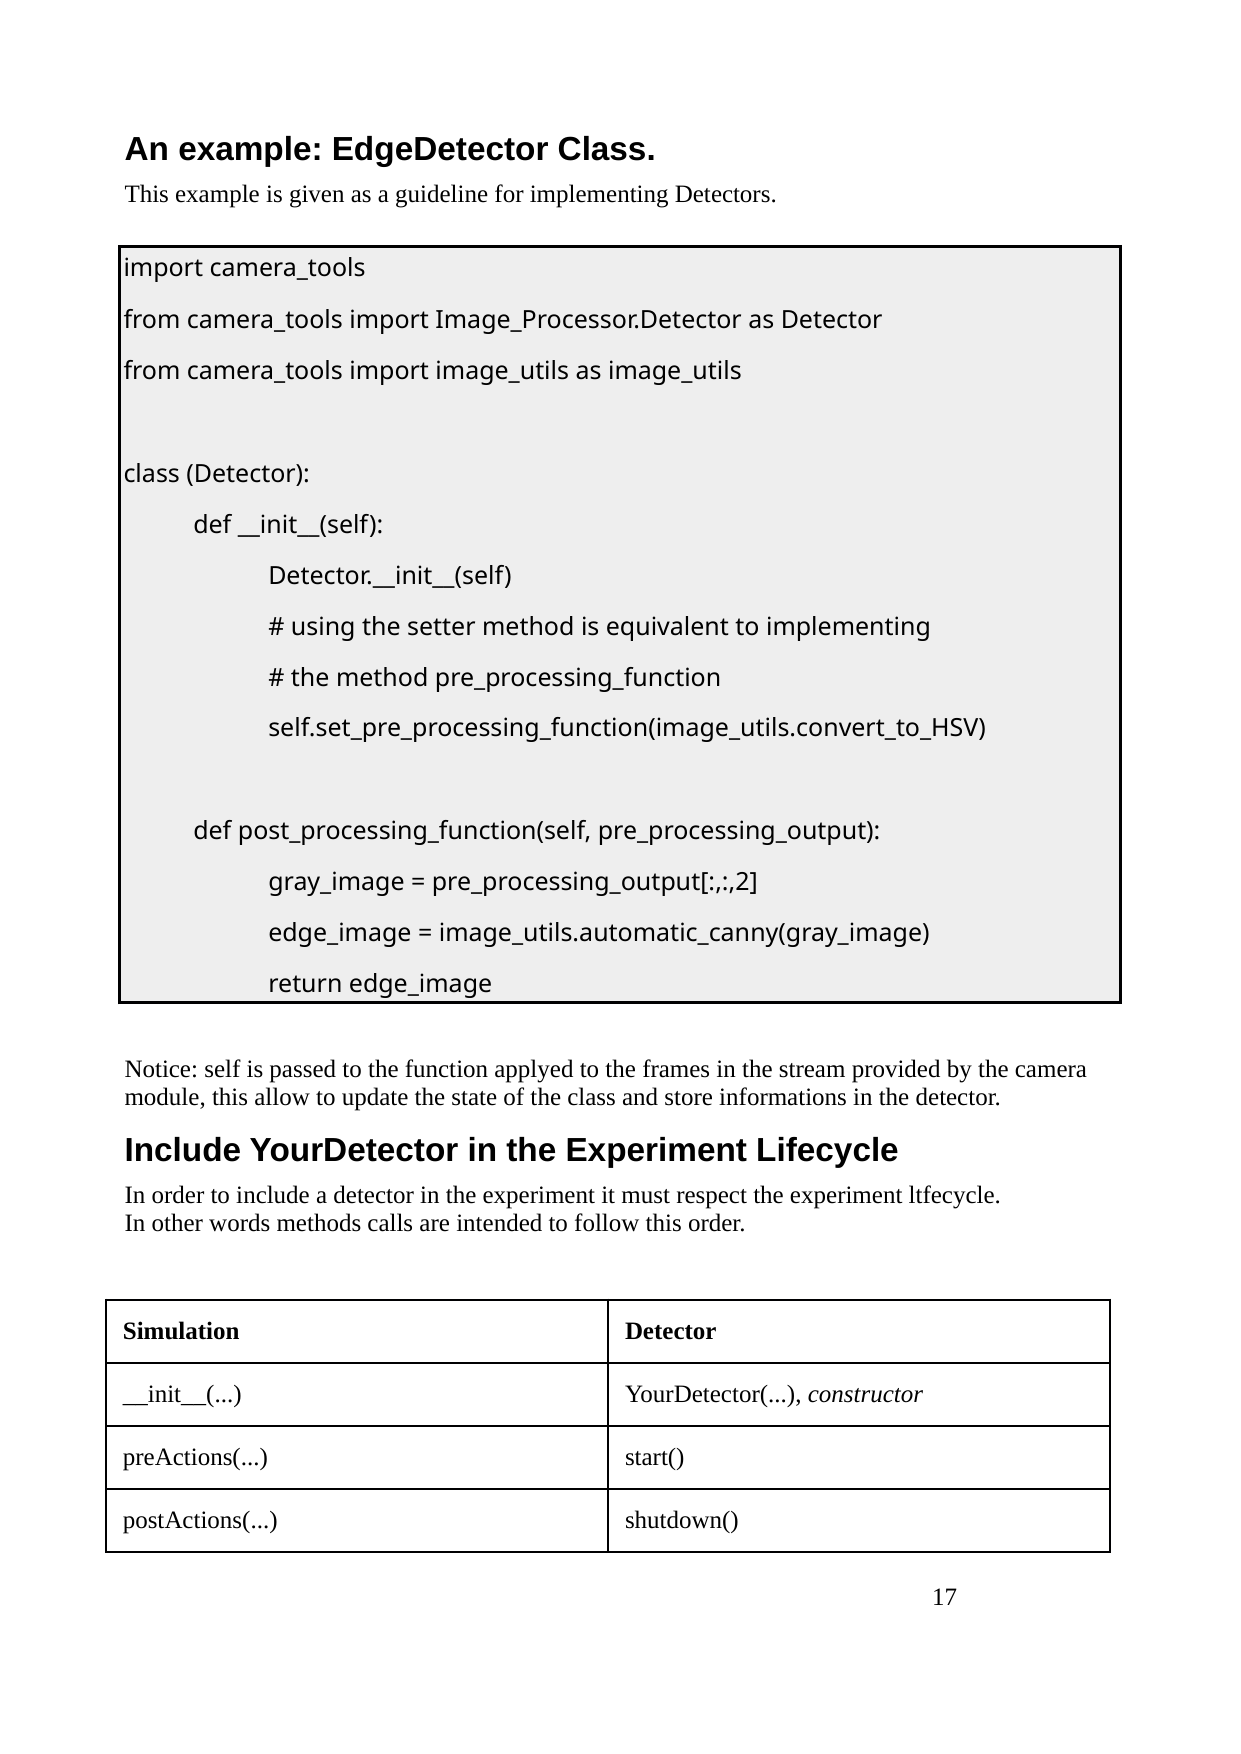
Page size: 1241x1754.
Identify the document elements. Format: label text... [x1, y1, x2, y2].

table_cell shutdown() [609, 1490, 1109, 1551]
table_header Simulation [107, 1301, 607, 1362]
text self.set_pre_processing_function(image_utils.convert_to_HSV) [121, 705, 1119, 744]
table_header Detector [609, 1301, 1109, 1362]
text Notice: self is passed to the function applyed to the frames in the stream provided by the camera module, this allow to update the state of the class and store informations in the detector. [118, 1055, 1122, 1111]
text This example is given as a guideline for implementing Detectors. [118, 174, 1122, 208]
table_cell YourDetector(...), constructor [609, 1364, 1109, 1425]
text from camera_tools import Image_Processor.Detector as Detector [121, 296, 1119, 335]
text In order to include a detector in the experiment it must respect the experiment ltfecycle. [118, 1175, 1122, 1209]
text Include YourDetector in the Experiment Lifecycle [118, 1125, 1122, 1169]
text # using the setter method is equivalent to implementing [121, 603, 1119, 642]
text import camera_tools [121, 248, 1119, 284]
table_cell preActions(...) [107, 1427, 607, 1488]
text edge_image = image_utils.automatic_canny(gray_image) [121, 909, 1119, 948]
text An example: EdgeDetector Class. [118, 124, 1122, 168]
table_cell __init__(...) [107, 1364, 607, 1425]
text gray_image = pre_processing_output[:,:,2] [121, 858, 1119, 898]
text In other words methods calls are intended to follow this order. [118, 1209, 1122, 1237]
text # the method pre_processing_function [121, 654, 1119, 693]
text def __init__(self): [121, 502, 1119, 541]
text class (Detector): [121, 450, 1119, 489]
text Detector.__init__(self) [121, 552, 1119, 592]
text from camera_tools import image_utils as image_utils [121, 347, 1119, 387]
table_cell start() [609, 1427, 1109, 1488]
table_cell postActions(...) [107, 1490, 607, 1551]
text def post_processing_function(self, pre_processing_output): [121, 808, 1119, 847]
text return edge_image [121, 960, 1119, 1001]
